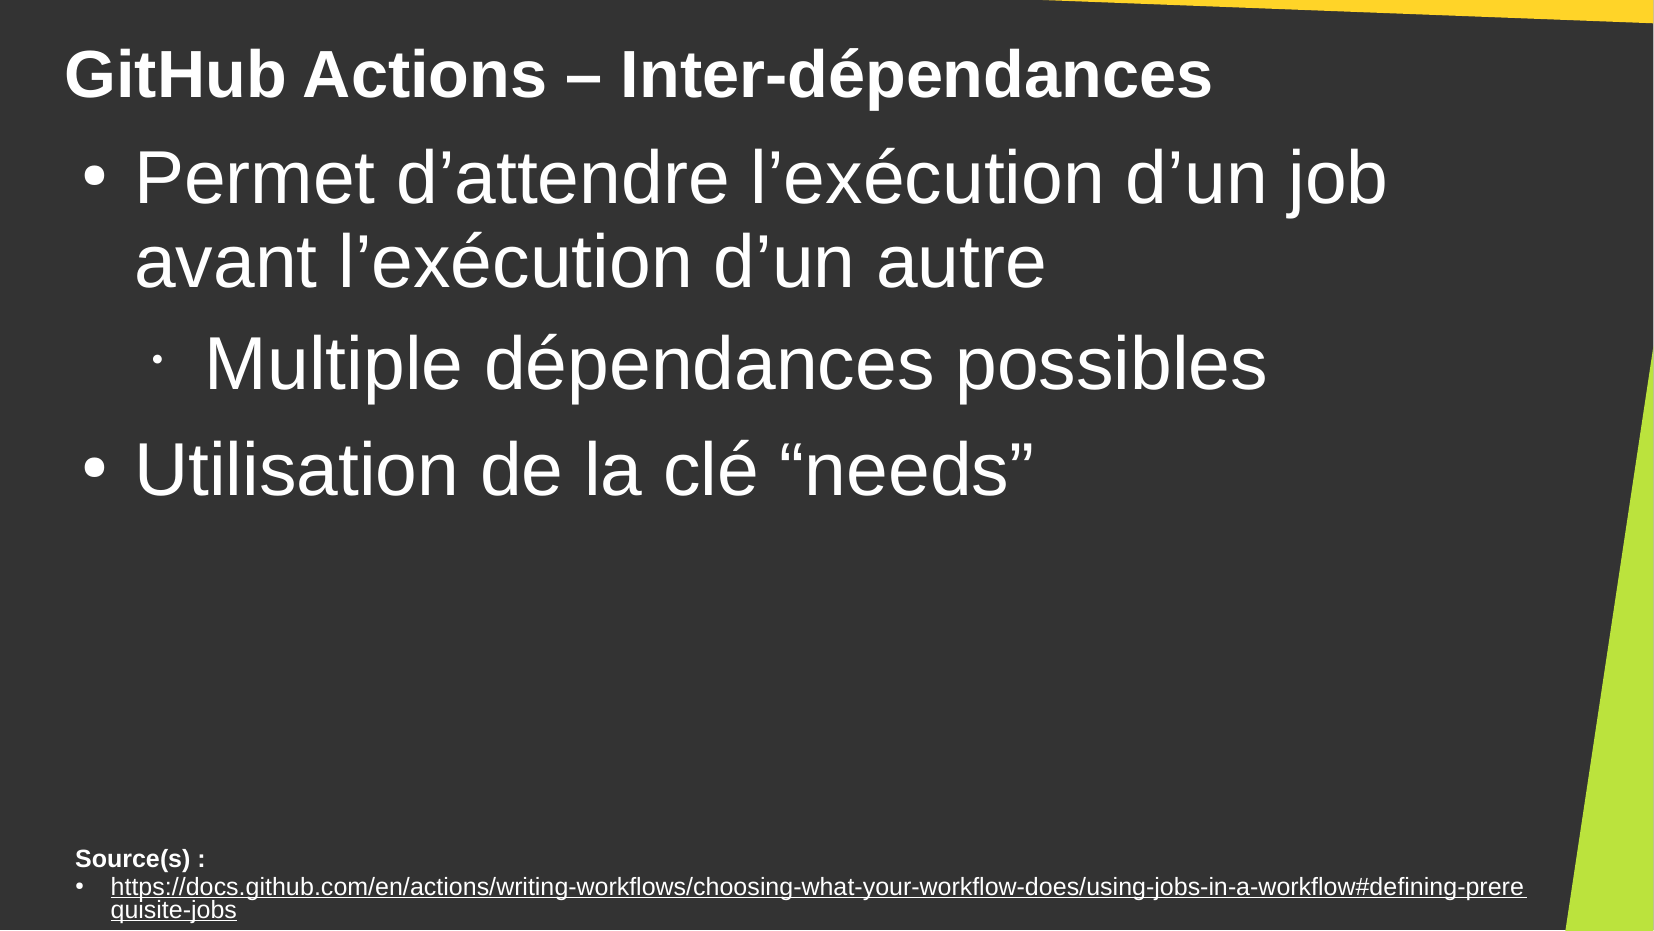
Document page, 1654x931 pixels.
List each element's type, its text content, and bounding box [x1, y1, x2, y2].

text_box [1042, 0, 1654, 24]
title GitHub Actions – Inter-dépendances [64, 37, 1577, 119]
text_box Source(s) : https://docs.github.com/en/actions/writing-workflows/choosing-what-your-workflow-does/using-jobs-in-a-workflow#defining-prerequisite-jobs [60, 799, 1546, 909]
list Permet d’attendre l’exécution d’un job avant l’exécution d’un autre Multiple dépendances possibles Utilisation de la clé “needs” [63, 135, 1542, 662]
text_box [1565, 342, 1654, 931]
